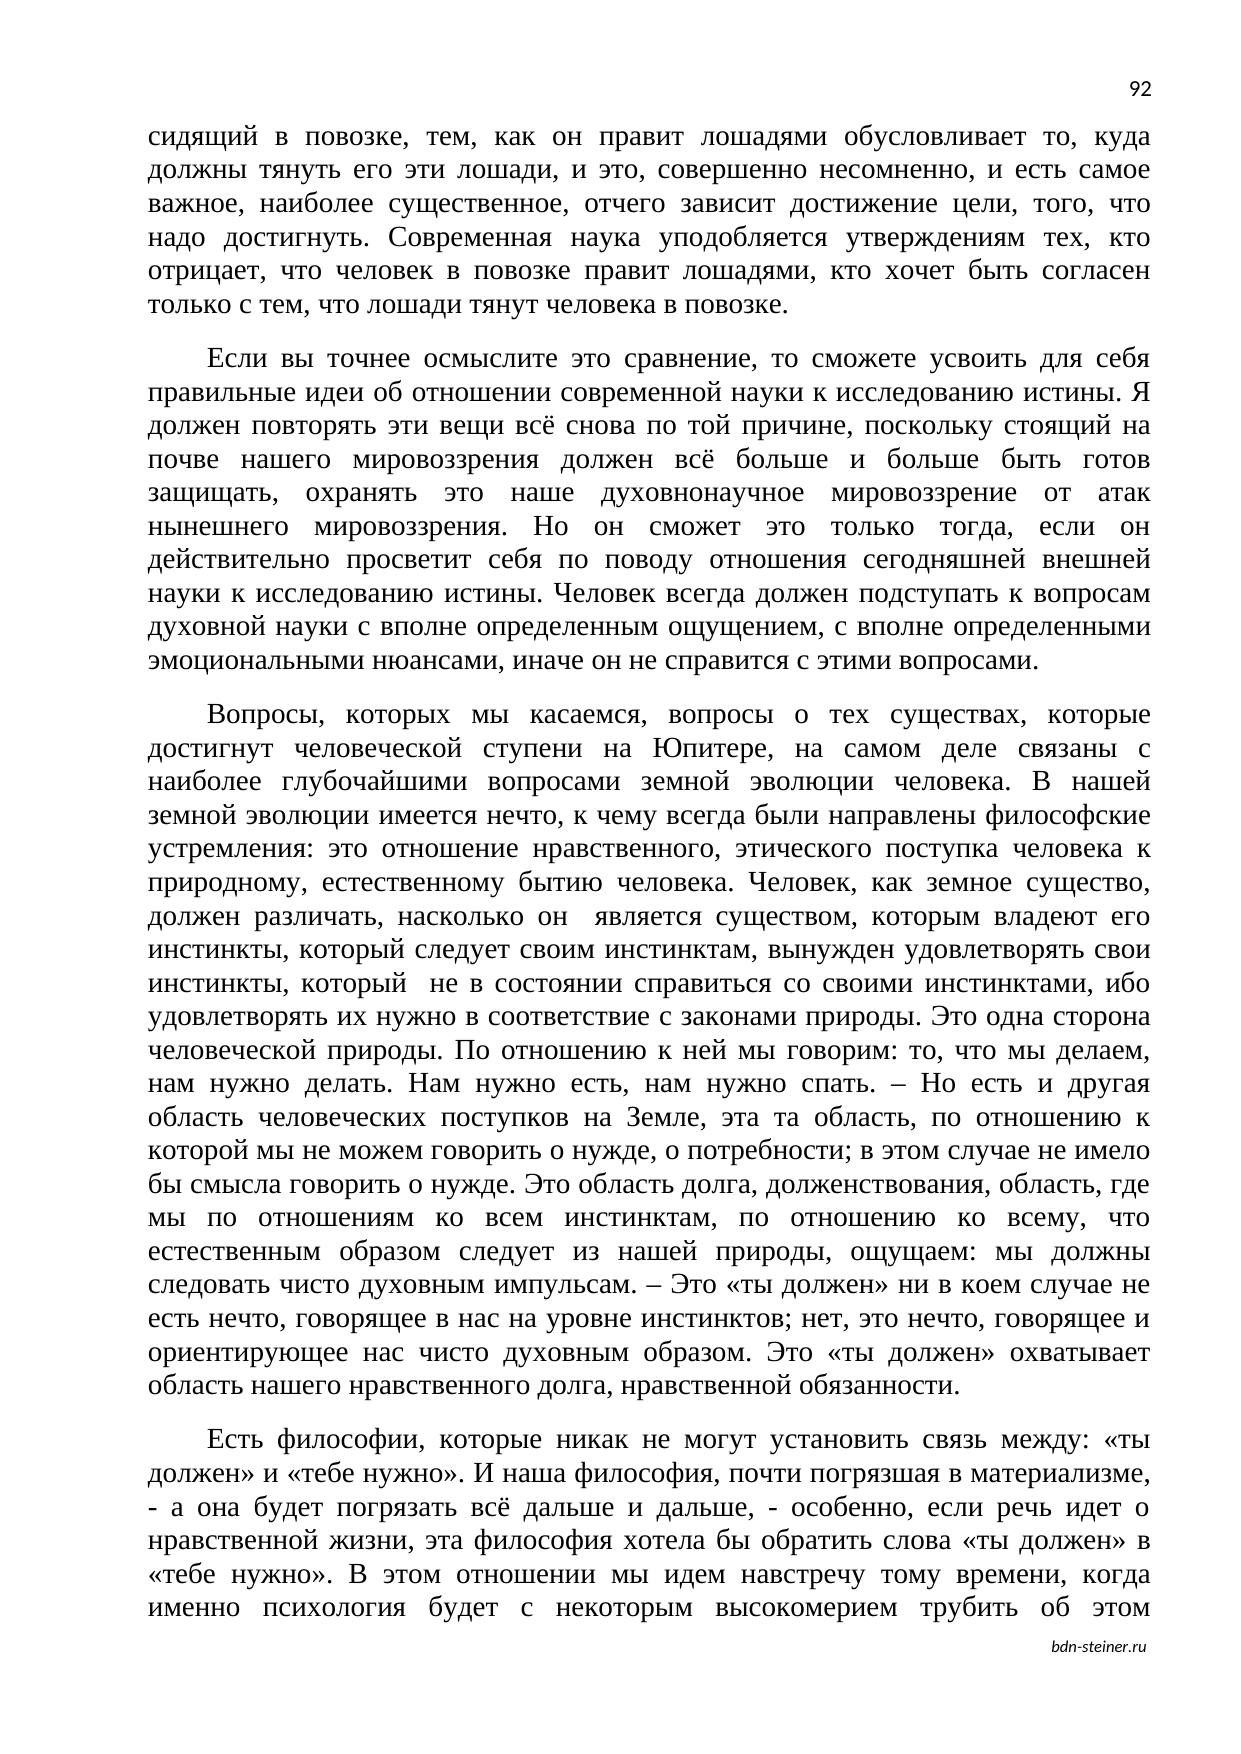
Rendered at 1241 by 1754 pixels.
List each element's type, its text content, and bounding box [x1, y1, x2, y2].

text Вопросы, которых мы касаемся, вопросы о тех существах, которые достигнут человеческой ступени на Юпитере, на самом деле связаны с наиболее глубочайшими вопросами земной эволюции человека. В нашей земной эволюции имеется нечто, к чему всегда были направлены философские устремления: это отношение нравственного, этического поступка человека к природному, естественному бытию человека. Человек, как земное существо, должен различать, насколько он является существом, которым владеют его инстинкты, который следует своим инстинктам, вынужден удовлетворять свои инстинкты, который не в состоянии справиться со своими инстинктами, ибо удовлетворять их нужно в соответствие с законами природы. Это одна сторона человеческой природы. По отношению к ней мы говорим: то, что мы делаем, нам нужно делать. Нам нужно есть, нам нужно спать. – Но есть и другая область человеческих поступков на Земле, эта та область, по отношению к которой мы не можем говорить о нужде, о потребности; в этом случае не имело бы смысла говорить о нужде. Это область долга, долженствования, область, где мы по отношениям ко всем инстинктам, по отношению ко всему, что естественным образом следует из нашей природы, ощущаем: мы должны следовать чисто духовным импульсам. – Это «ты должен» ни в коем случае не есть нечто, говорящее в нас на уровне инстинктов; нет, это нечто, говорящее и ориентирующее нас чисто духовным образом. Это «ты должен» охватывает область нашего нравственного долга, нравственной обязанности. [148, 696, 1152, 1401]
text сидящий в повозке, тем, как он правит лошадями обусловливает то, куда должны тянуть его эти лошади, и это, совершенно несомненно, и есть самое важное, наиболее существенное, отчего зависит достижение цели, того, что надо достигнуть. Современная наука уподобляется утверждениям тех, кто отрицает, что человек в повозке правит лошадями, кто хочет быть согласен только с тем, что лошади тянут человека в повозке. [148, 118, 1152, 319]
text Если вы точнее осмыслите это сравнение, то сможете усвоить для себя правильные идеи об отношении современной науки к исследованию истины. Я должен повторять эти вещи всё снова по той причине, поскольку стоящий на почве нашего мировоззрения должен всё больше и больше быть готов защищать, охранять это наше духовнонаучное мировоззрение от атак нынешнего мировоззрения. Но он сможет это только тогда, если он действительно просветит себя по поводу отношения сегодняшней внешней науки к исследованию истины. Человек всегда должен подступать к вопросам духовной науки с вполне определенным ощущением, с вполне определенными эмоциональными нюансами, иначе он не справится с этими вопросами. [148, 340, 1152, 676]
text Есть философии, которые никак не могут установить связь между: «ты должен» и «тебе нужно». И наша философия, почти погрязшая в материализме, - а она будет погрязать всё дальше и дальше, - особенно, если речь идет о нравственной жизни, эта философия хотела бы обратить слова «ты должен» в «тебе нужно». В этом отношении мы идем навстречу тому времени, когда именно психология будет с некоторым высокомерием трубить об этом [148, 1422, 1152, 1623]
